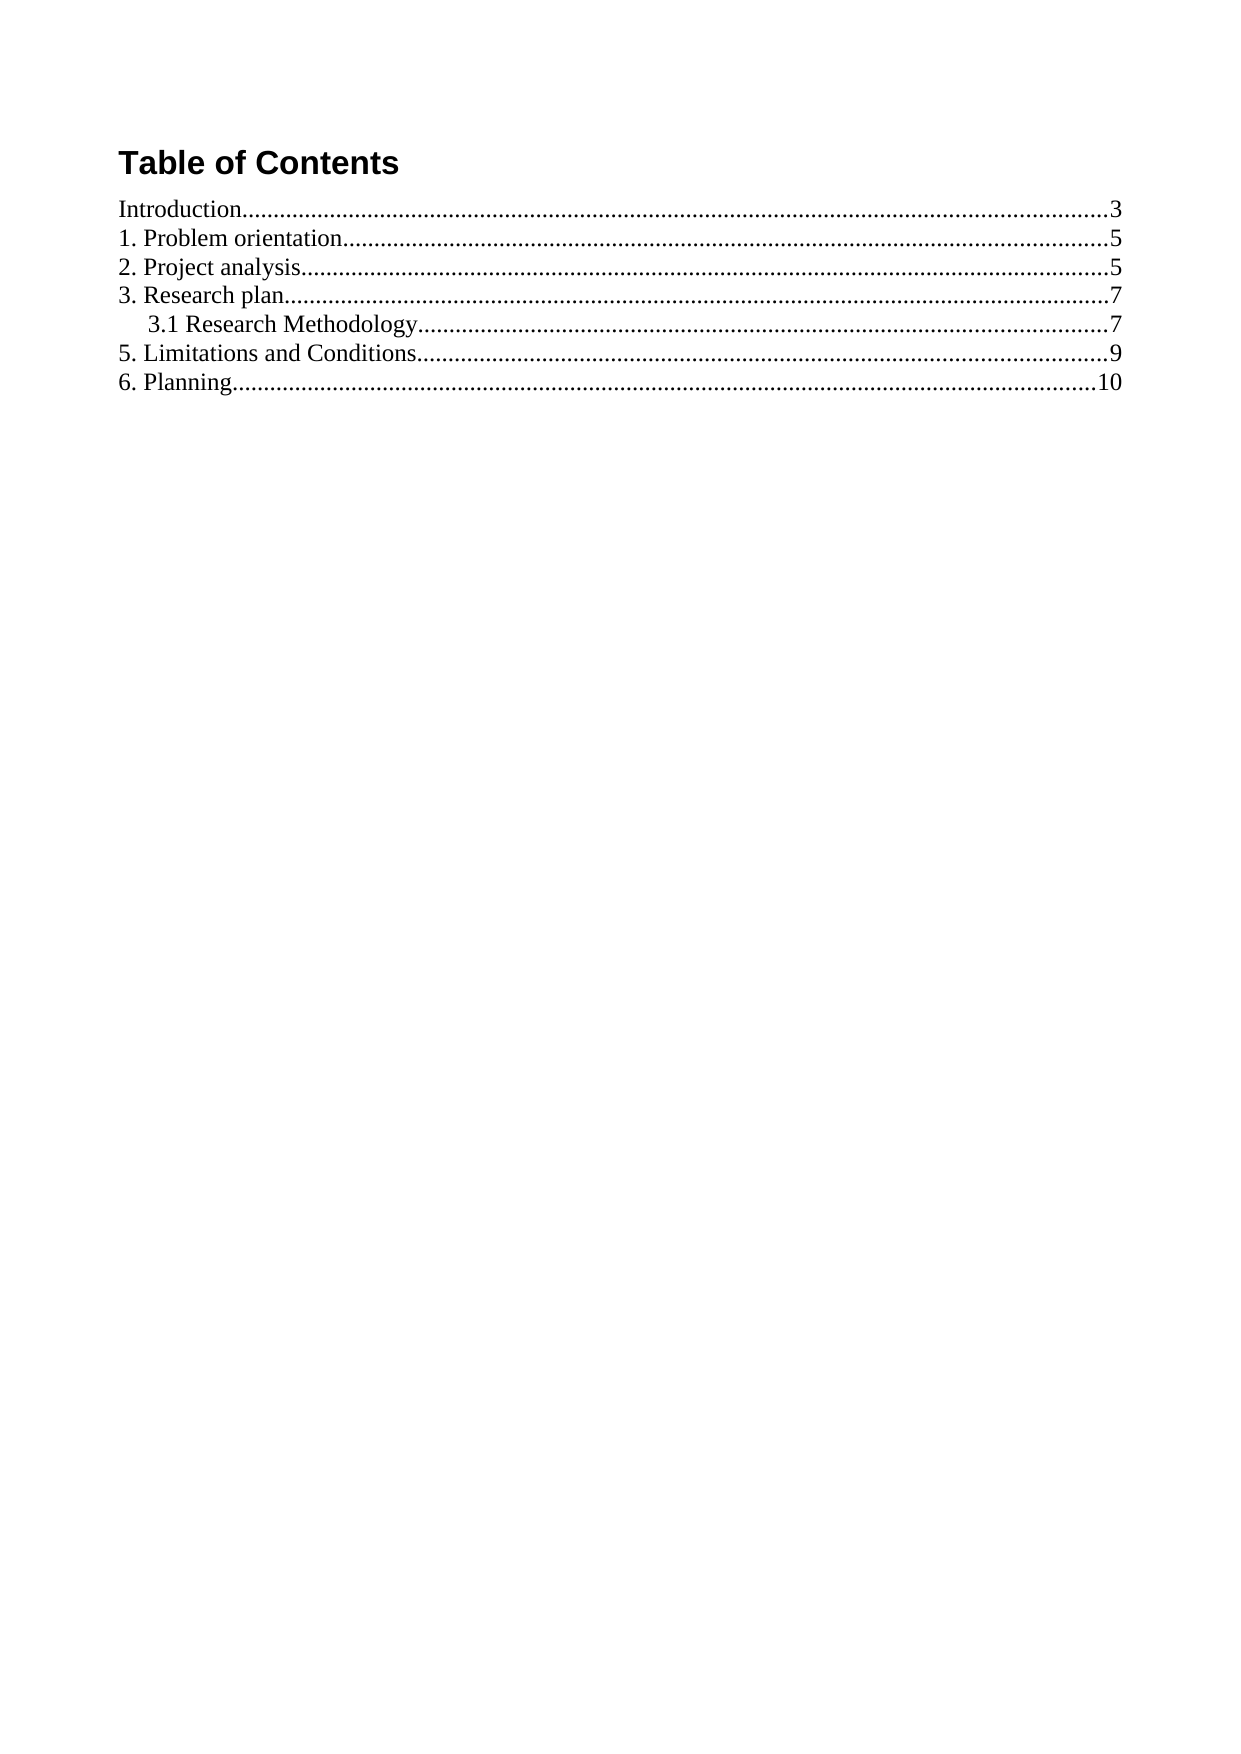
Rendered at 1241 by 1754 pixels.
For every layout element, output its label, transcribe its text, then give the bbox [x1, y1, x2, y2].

text 5. Limitations and Conditions 9 [118, 338, 1122, 367]
text 1. Problem orientation 5 [118, 223, 1122, 252]
text 3. Research plan 7 [118, 280, 1122, 309]
text Introduction 3 [118, 194, 1122, 223]
subtitle Table of Contents [118, 143, 1122, 182]
text 6. Planning 10 [118, 367, 1122, 395]
text 2. Project analysis 5 [118, 252, 1122, 280]
text 3.1 Research Methodology 7 [148, 309, 1122, 338]
